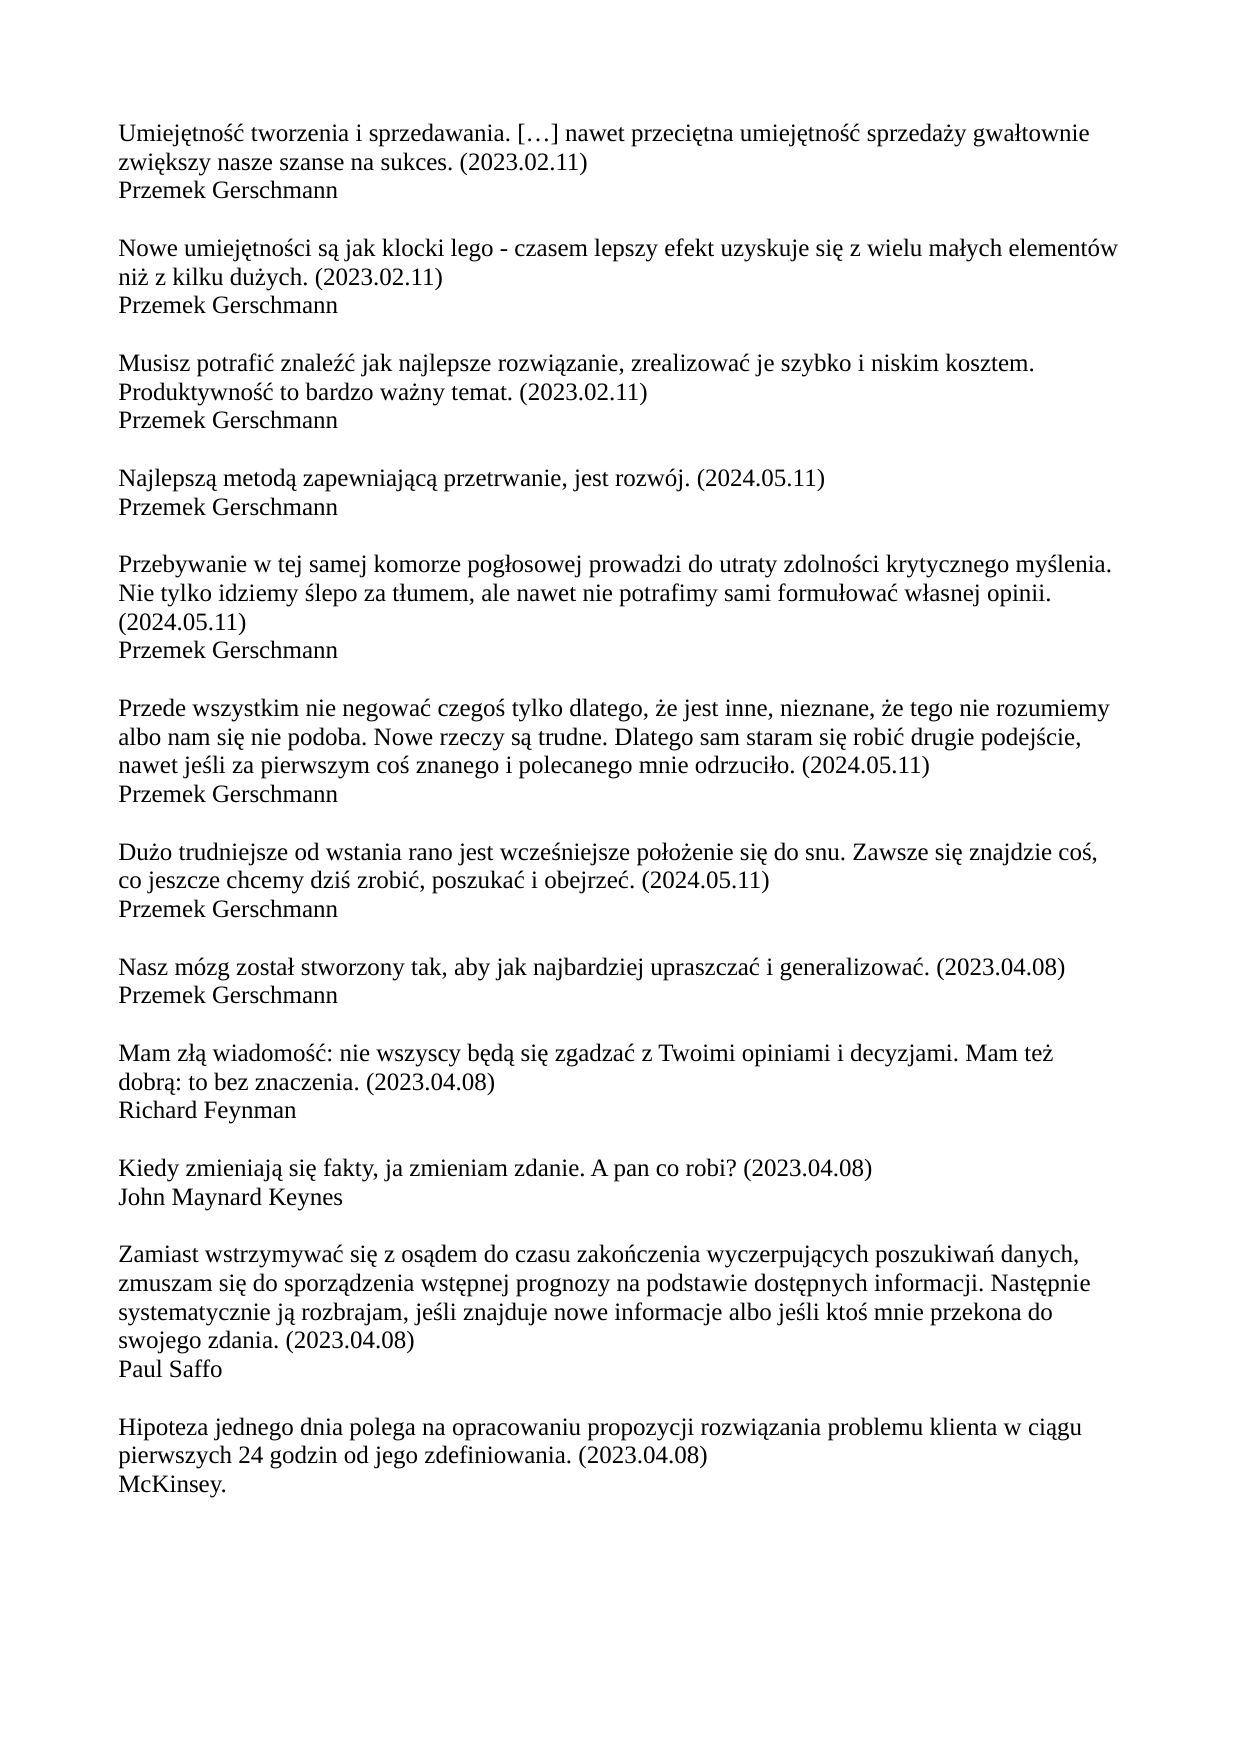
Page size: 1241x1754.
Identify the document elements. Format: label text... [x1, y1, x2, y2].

text Umiejętność tworzenia i sprzedawania. […] nawet przeciętna umiejętność sprzedaży gwałtownie zwiększy nasze szanse na sukces. (2023.02.11) [118, 118, 1122, 176]
text Przemek Gerschmann [118, 406, 1122, 434]
text Przemek Gerschmann [118, 981, 1122, 1009]
text Zamiast wstrzymywać się z osądem do czasu zakończenia wyczerpujących poszukiwań danych, zmuszam się do sporządzenia wstępnej prognozy na podstawie dostępnych informacji. Następnie systematycznie ją rozbrajam, jeśli znajduje nowe informacje albo jeśli ktoś mnie przekona do swojego zdania. (2023.04.08) [118, 1239, 1122, 1354]
text McKinsey. [118, 1469, 1122, 1498]
text Paul Saffo [118, 1354, 1122, 1383]
text Przemek Gerschmann [118, 492, 1122, 521]
text Richard Feynman [118, 1096, 1122, 1124]
text Kiedy zmieniają się fakty, ja zmieniam zdanie. A pan co robi? (2023.04.08) [118, 1153, 1122, 1182]
text Przede wszystkim nie negować czegoś tylko dlatego, że jest inne, nieznane, że tego nie rozumiemy albo nam się nie podoba. Nowe rzeczy są trudne. Dlatego sam staram się robić drugie podejście, nawet jeśli za pierwszym coś znanego i polecanego mnie odrzuciło. (2024.05.11) [118, 693, 1122, 779]
text Przemek Gerschmann [118, 779, 1122, 808]
text Nowe umiejętności są jak klocki lego - czasem lepszy efekt uzyskuje się z wielu małych elementów niż z kilku dużych. (2023.02.11) [118, 233, 1122, 291]
text Przemek Gerschmann [118, 894, 1122, 923]
text Najlepszą metodą zapewniającą przetrwanie, jest rozwój. (2024.05.11) [118, 463, 1122, 492]
text Mam złą wiadomość: nie wszyscy będą się zgadzać z Twoimi opiniami i decyzjami. Mam też dobrą: to bez znaczenia. (2023.04.08) [118, 1038, 1122, 1096]
text Hipoteza jednego dnia polega na opracowaniu propozycji rozwiązania problemu klienta w ciągu pierwszych 24 godzin od jego zdefiniowania. (2023.04.08) [118, 1412, 1122, 1469]
text Nasz mózg został stworzony tak, aby jak najbardziej upraszczać i generalizować. (2023.04.08) [118, 952, 1122, 981]
text John Maynard Keynes [118, 1182, 1122, 1211]
text Musisz potrafić znaleźć jak najlepsze rozwiązanie, zrealizować je szybko i niskim kosztem. Produktywność to bardzo ważny temat. (2023.02.11) [118, 348, 1122, 406]
text Dużo trudniejsze od wstania rano jest wcześniejsze położenie się do snu. Zawsze się znajdzie coś, co jeszcze chcemy dziś zrobić, poszukać i obejrzeć. (2024.05.11) [118, 837, 1122, 894]
text Przemek Gerschmann [118, 176, 1122, 204]
text Przebywanie w tej samej komorze pogłosowej prowadzi do utraty zdolności krytycznego myślenia. Nie tylko idziemy ślepo za tłumem, ale nawet nie potrafimy sami formułować własnej opinii. (2024.05.11) [118, 549, 1122, 636]
text Przemek Gerschmann [118, 291, 1122, 319]
text Przemek Gerschmann [118, 636, 1122, 664]
